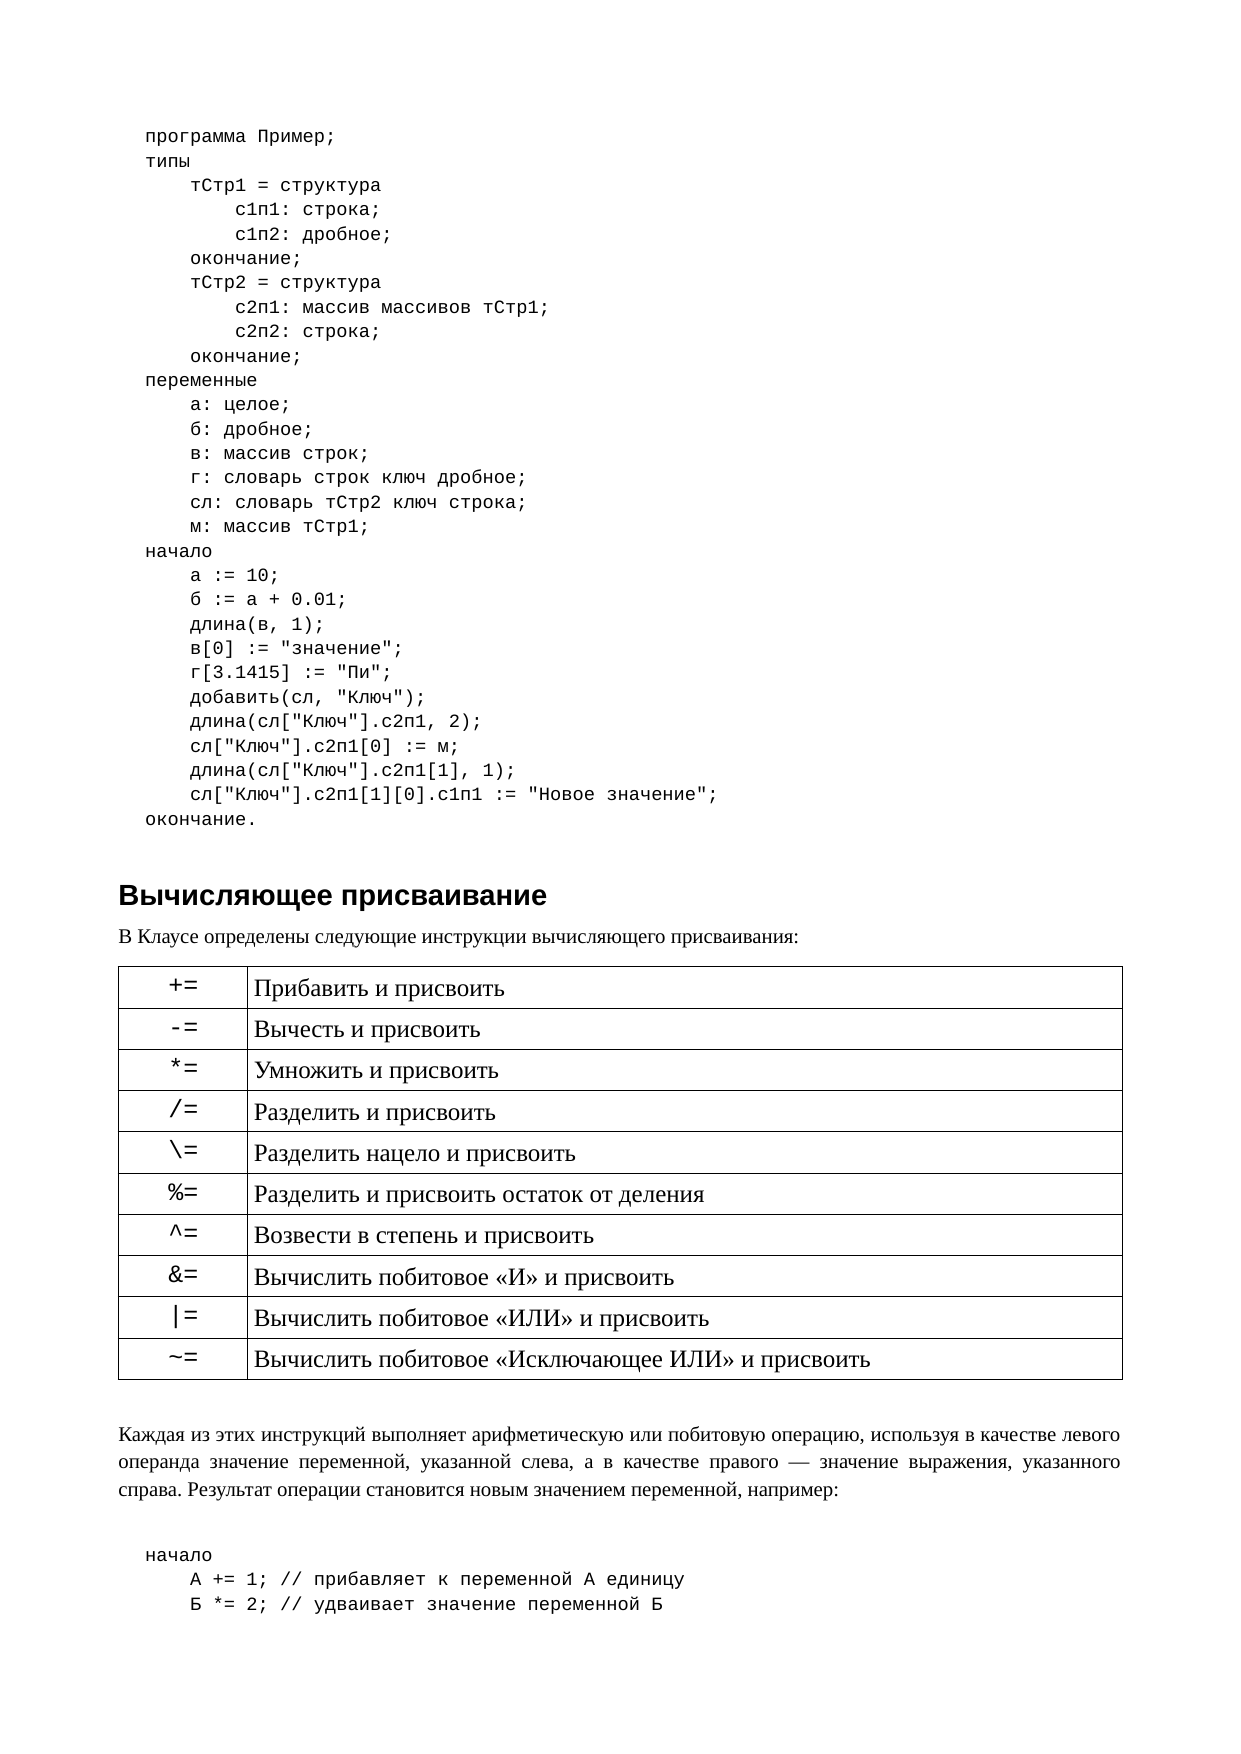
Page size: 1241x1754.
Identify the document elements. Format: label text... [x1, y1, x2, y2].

text начало [136, 532, 1104, 557]
table_header += [119, 967, 247, 1007]
text Б *= 2; // удваивает значение переменной Б [136, 1586, 1104, 1625]
text а: целое; [136, 386, 1104, 411]
text А += 1; // прибавляет к переменной А единицу [136, 1561, 1104, 1586]
text длина(сл["Ключ"].с2п1[1], 1); [136, 752, 1104, 776]
table_cell Умножить и присвоить [248, 1050, 1122, 1090]
text б: дробное; [136, 411, 1104, 435]
text с1п2: дробное; [136, 216, 1104, 240]
table_cell Вычесть и присвоить [248, 1009, 1122, 1049]
table_header Прибавить и присвоить [248, 967, 1122, 1007]
text переменные [136, 362, 1104, 386]
text тСтр1 = структура [136, 167, 1104, 191]
text начало [136, 1537, 1104, 1561]
table_cell /= [119, 1091, 247, 1131]
table_cell Вычислить побитовое «Исключающее ИЛИ» и присвоить [248, 1339, 1122, 1379]
table_cell ~= [119, 1339, 247, 1379]
table_cell \= [119, 1132, 247, 1172]
text типы [136, 142, 1104, 167]
table_cell Разделить и присвоить остаток от деления [248, 1174, 1122, 1214]
text окончание; [136, 240, 1104, 264]
table_cell Разделить и присвоить [248, 1091, 1122, 1131]
text длина(сл["Ключ"].с2п1, 2); [136, 703, 1104, 727]
table_cell Вычислить побитовое «И» и присвоить [248, 1256, 1122, 1296]
text с1п1: строка; [136, 191, 1104, 216]
text тСтр2 = структура [136, 264, 1104, 289]
text окончание; [136, 337, 1104, 362]
table_cell Возвести в степень и присвоить [248, 1215, 1122, 1255]
text сл["Ключ"].с2п1[1][0].с1п1 := "Новое значение"; [136, 776, 1104, 801]
table_cell Разделить нацело и присвоить [248, 1132, 1122, 1172]
table_cell -= [119, 1009, 247, 1049]
text г: словарь строк ключ дробное; [136, 459, 1104, 484]
table_cell |= [119, 1297, 247, 1337]
table_cell *= [119, 1050, 247, 1090]
table_cell &= [119, 1256, 247, 1296]
text программа Пример; [136, 118, 1104, 142]
text добавить(сл, "Ключ"); [136, 679, 1104, 703]
text В Клаусе определены следующие инструкции вычисляющего присваивания: [118, 924, 1122, 948]
text в: массив строк; [136, 435, 1104, 459]
table_cell Вычислить побитовое «ИЛИ» и присвоить [248, 1297, 1122, 1337]
text в[0] := "значение"; [136, 630, 1104, 654]
text с2п2: строка; [136, 313, 1104, 337]
text Каждая из этих инструкций выполняет арифметическую или побитовую операцию, используя в качестве левого операнда значение переменной, указанной слева, а в качестве правого — значение выражения, указанного справа. Результат операции становится новым значением переменной, например: [118, 1422, 1122, 1501]
table_cell %= [119, 1174, 247, 1214]
text длина(в, 1); [136, 606, 1104, 630]
text сл["Ключ"].с2п1[0] := м; [136, 727, 1104, 752]
subtitle Вычисляющее присваивание [118, 878, 1122, 911]
text с2п1: массив массивов тСтр1; [136, 289, 1104, 313]
text окончание. [136, 801, 1104, 839]
table_cell ^= [119, 1215, 247, 1255]
text г[3.1415] := "Пи"; [136, 654, 1104, 679]
text а := 10; [136, 557, 1104, 581]
text сл: словарь тСтр2 ключ строка; [136, 484, 1104, 508]
text м: массив тСтр1; [136, 508, 1104, 532]
text б := а + 0.01; [136, 581, 1104, 606]
